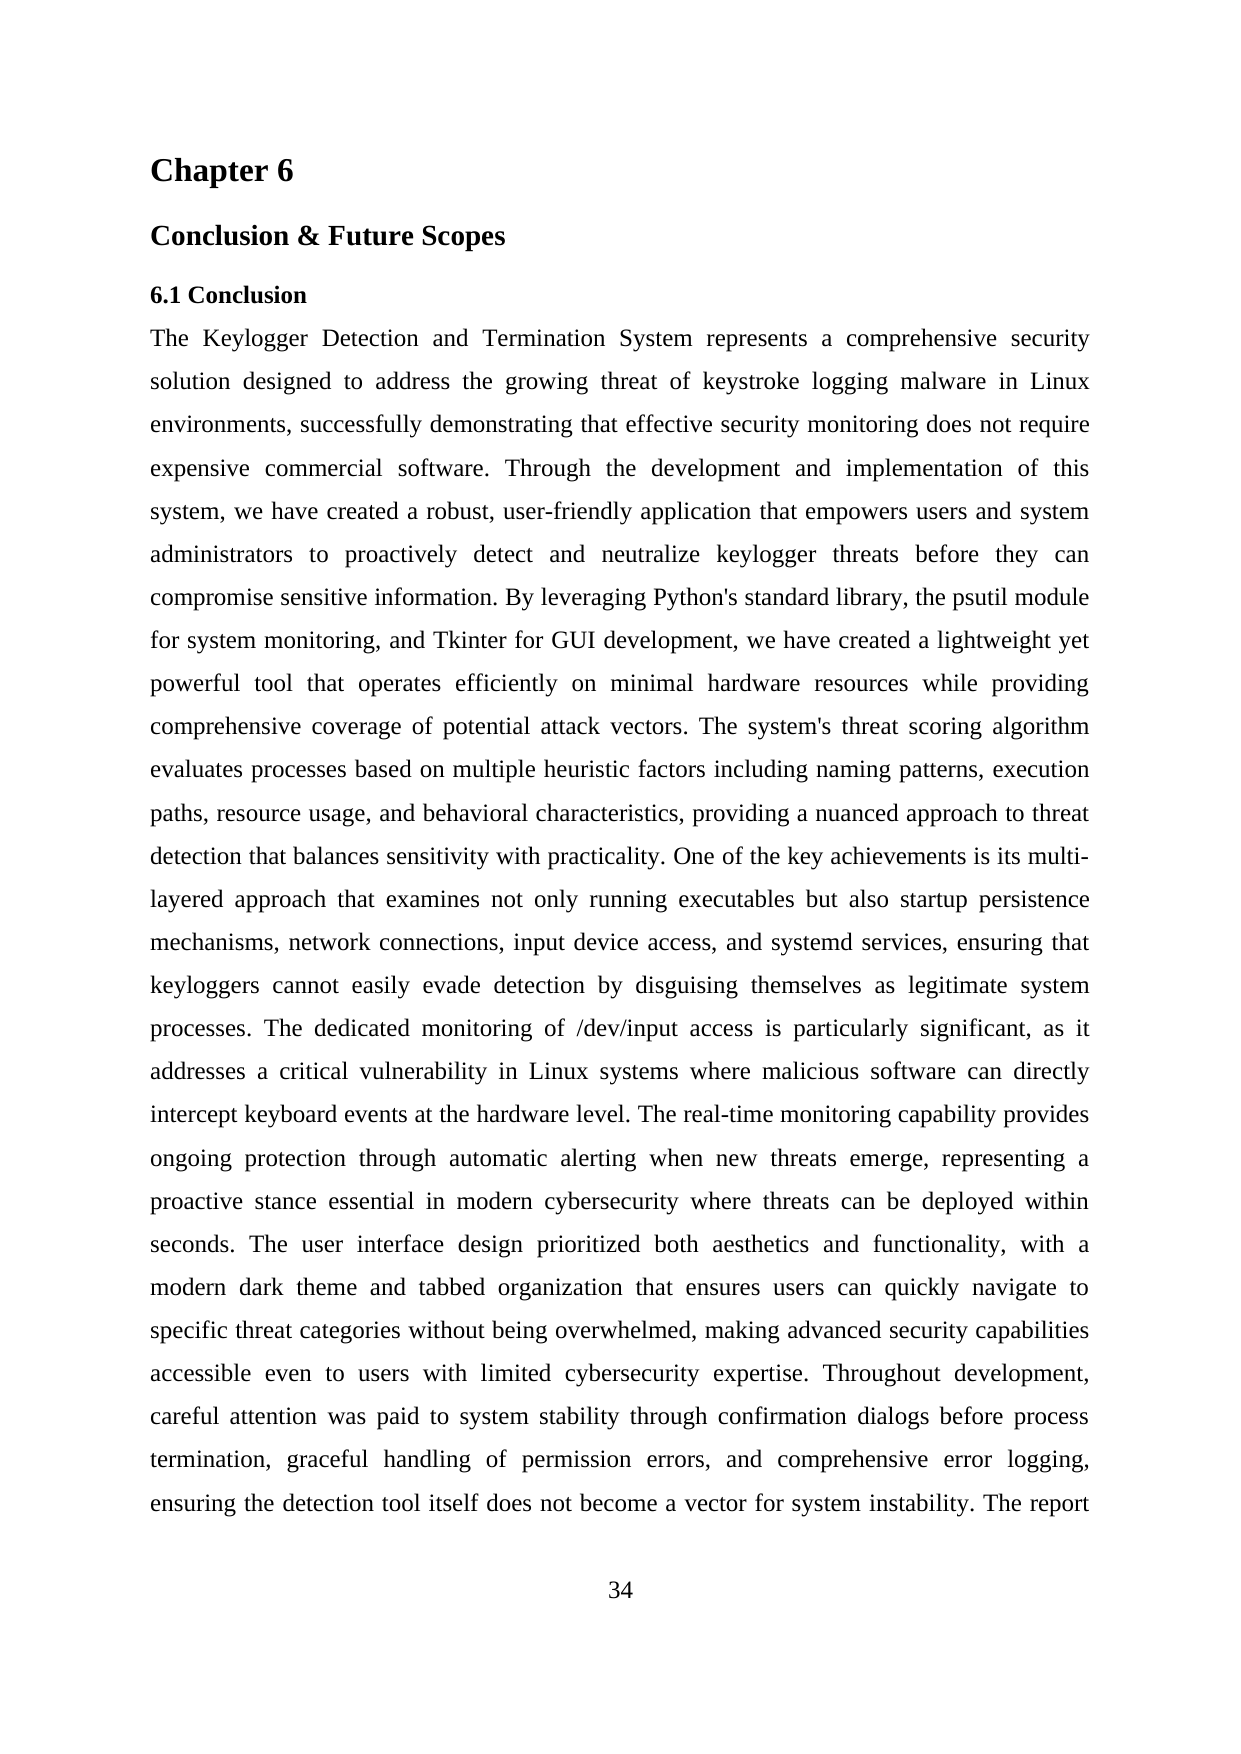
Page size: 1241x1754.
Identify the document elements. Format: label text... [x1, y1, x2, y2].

text 6.1 Conclusion [150, 280, 1091, 309]
text Chapter 6 [150, 150, 1091, 188]
text The Keylogger Detection and Termination System represents a comprehensive security solution designed to address the growing threat of keystroke logging malware in Linux environments, successfully demonstrating that effective security monitoring does not require expensive commercial software. Through the development and implementation of this system, we have created a robust, user-friendly application that empowers users and system administrators to proactively detect and neutralize keylogger threats before they can compromise sensitive information. By leveraging Python's standard library, the psutil module for system monitoring, and Tkinter for GUI development, we have created a lightweight yet powerful tool that operates efficiently on minimal hardware resources while providing comprehensive coverage of potential attack vectors. The system's threat scoring algorithm evaluates processes based on multiple heuristic factors including naming patterns, execution paths, resource usage, and behavioral characteristics, providing a nuanced approach to threat detection that balances sensitivity with practicality. One of the key achievements is its multi-layered approach that examines not only running executables but also startup persistence mechanisms, network connections, input device access, and systemd services, ensuring that keyloggers cannot easily evade detection by disguising themselves as legitimate system processes. The dedicated monitoring of /dev/input access is particularly significant, as it addresses a critical vulnerability in Linux systems where malicious software can directly intercept keyboard events at the hardware level. The real-time monitoring capability provides ongoing protection through automatic alerting when new threats emerge, representing a proactive stance essential in modern cybersecurity where threats can be deployed within seconds. The user interface design prioritized both aesthetics and functionality, with a modern dark theme and tabbed organization that ensures users can quickly navigate to specific threat categories without being overwhelmed, making advanced security capabilities accessible even to users with limited cybersecurity expertise. Throughout development, careful attention was paid to system stability through confirmation dialogs before process termination, graceful handling of permission errors, and comprehensive error logging, ensuring the detection tool itself does not become a vector for system instability. The report [150, 323, 1091, 1516]
text Conclusion & Future Scopes [150, 218, 1091, 251]
